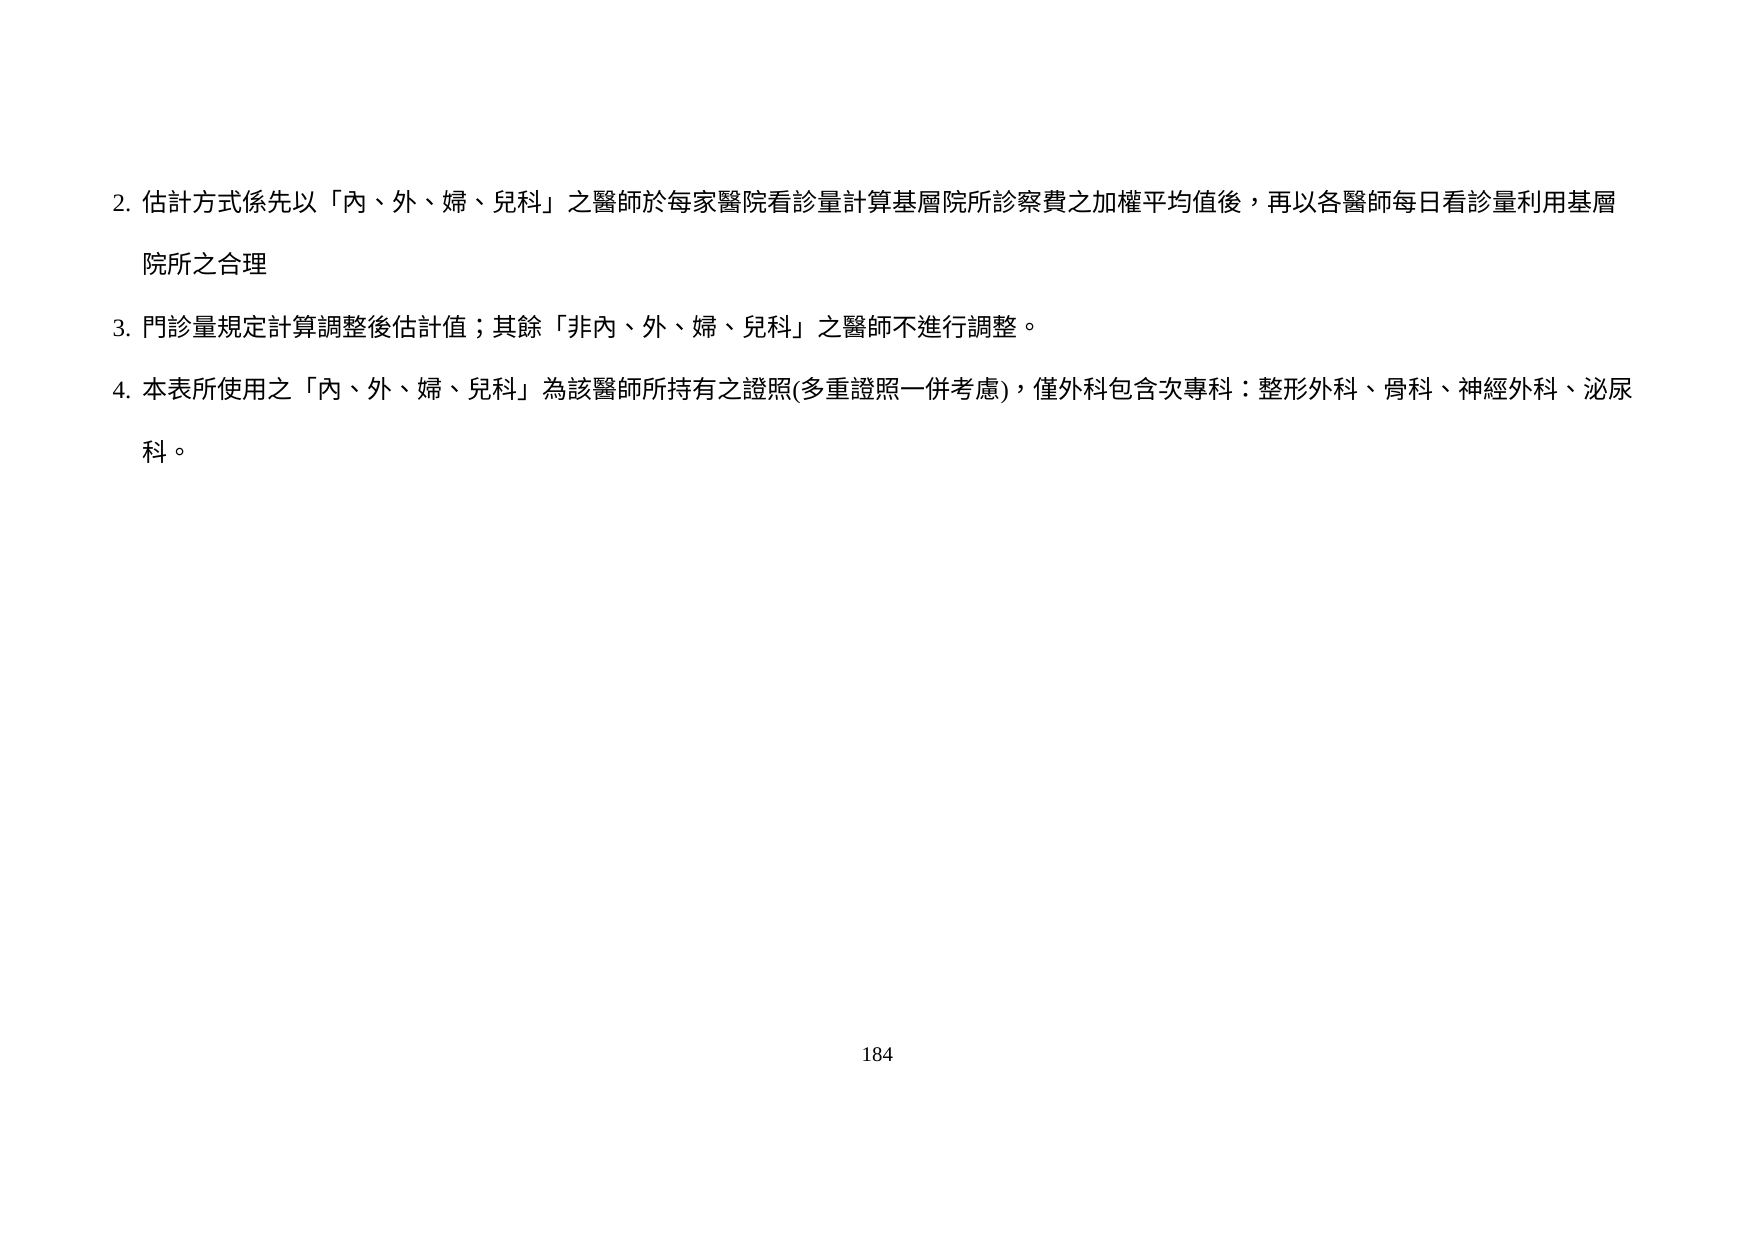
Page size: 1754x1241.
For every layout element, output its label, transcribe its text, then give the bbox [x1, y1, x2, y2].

list 本表所使用之「內、外、婦、兒科」為該醫師所持有之證照(多重證照一併考慮)，僅外科包含次專科：整形外科、骨科、神經外科、泌尿科。 [112, 346, 1641, 471]
list 門診量規定計算調整後估計值；其餘「非內、外、婦、兒科」之醫師不進行調整。 [112, 283, 1641, 346]
list 估計方式係先以「內、外、婦、兒科」之醫師於每家醫院看診量計算基層院所診察費之加權平均值後，再以各醫師每日看診量利用基層院所之合理 [112, 158, 1641, 283]
